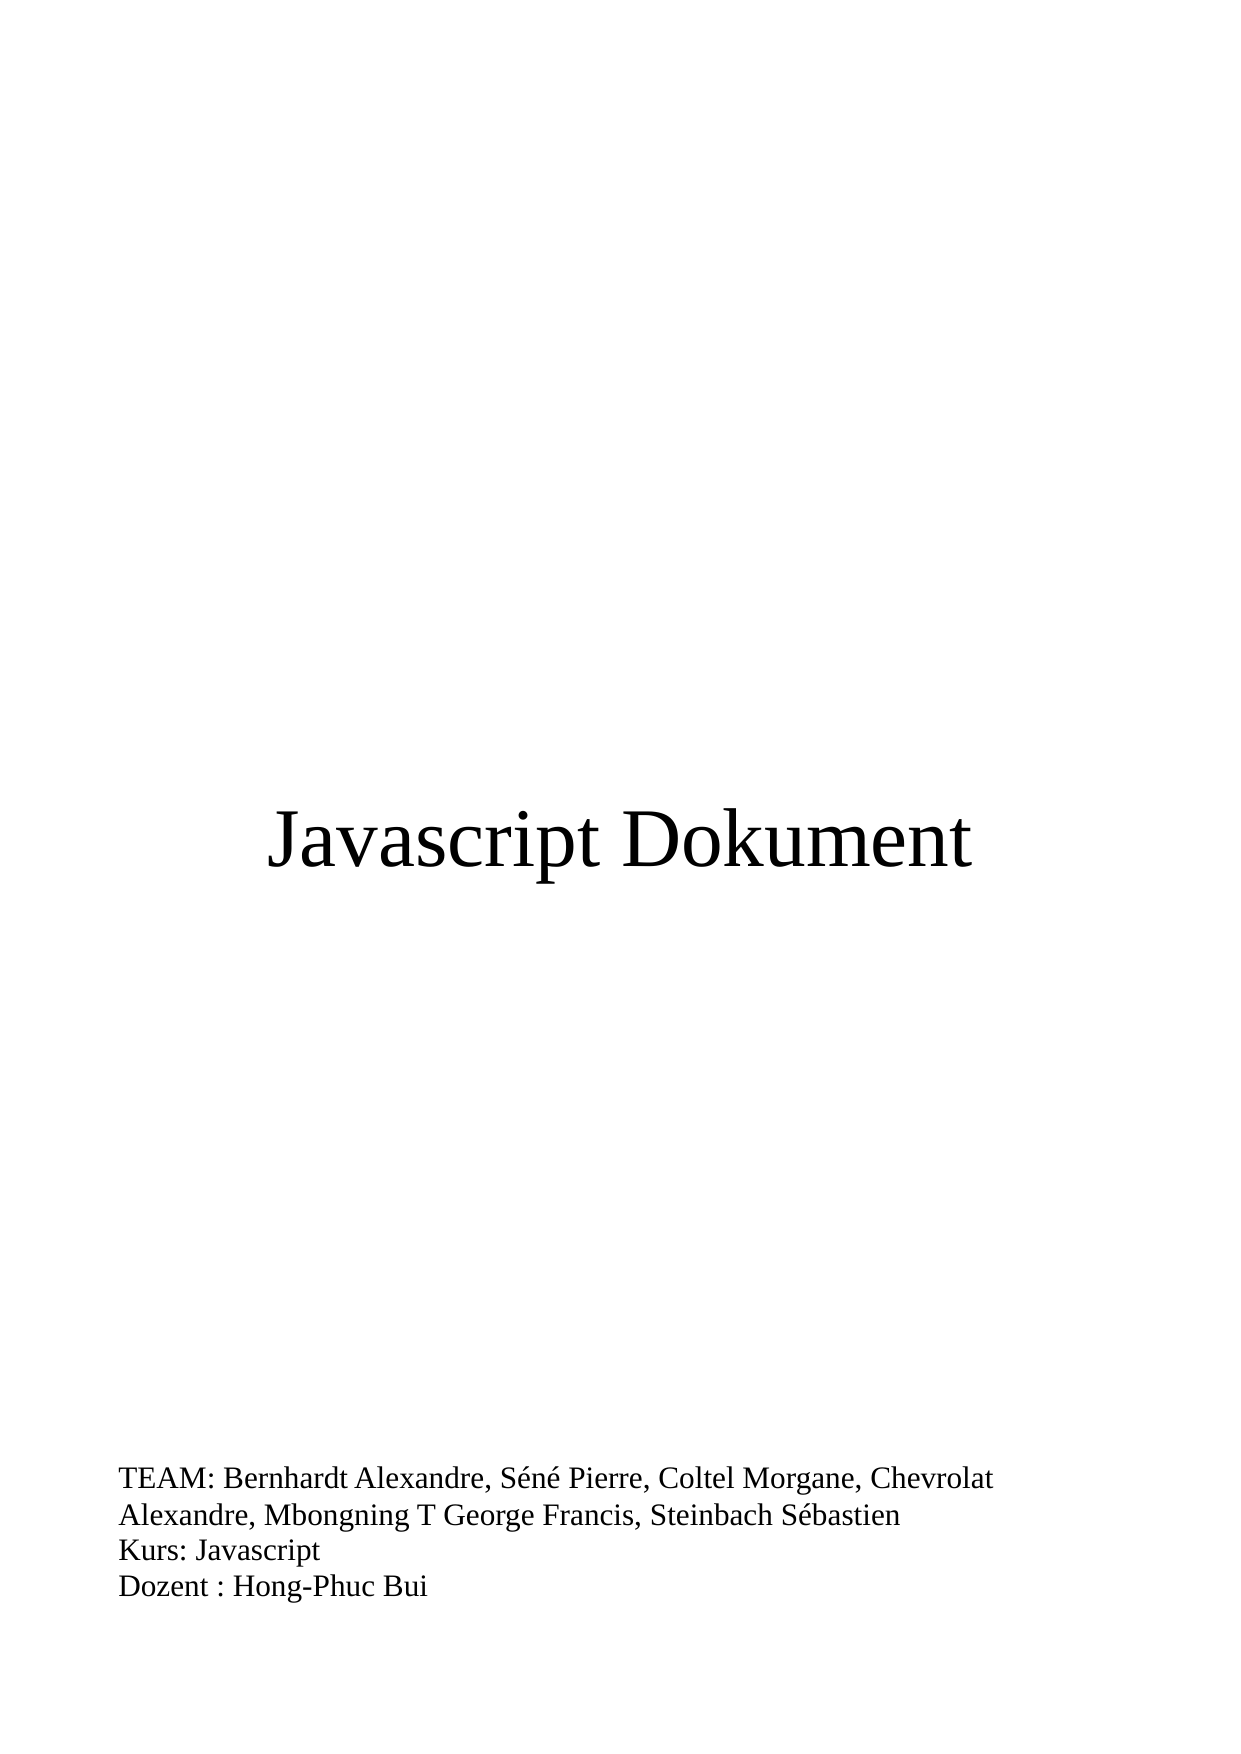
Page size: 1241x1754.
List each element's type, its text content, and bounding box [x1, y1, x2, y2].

text Kurs: Javascript [118, 1532, 1122, 1568]
text Dozent : Hong-Phuc Bui [118, 1568, 1122, 1603]
text Javascript Dokument [118, 789, 1122, 885]
text TEAM: Bernhardt Alexandre, Séné Pierre, Coltel Morgane, Chevrolat Alexandre, Mbongning T George Francis, Steinbach Sébastien [118, 1460, 1122, 1532]
